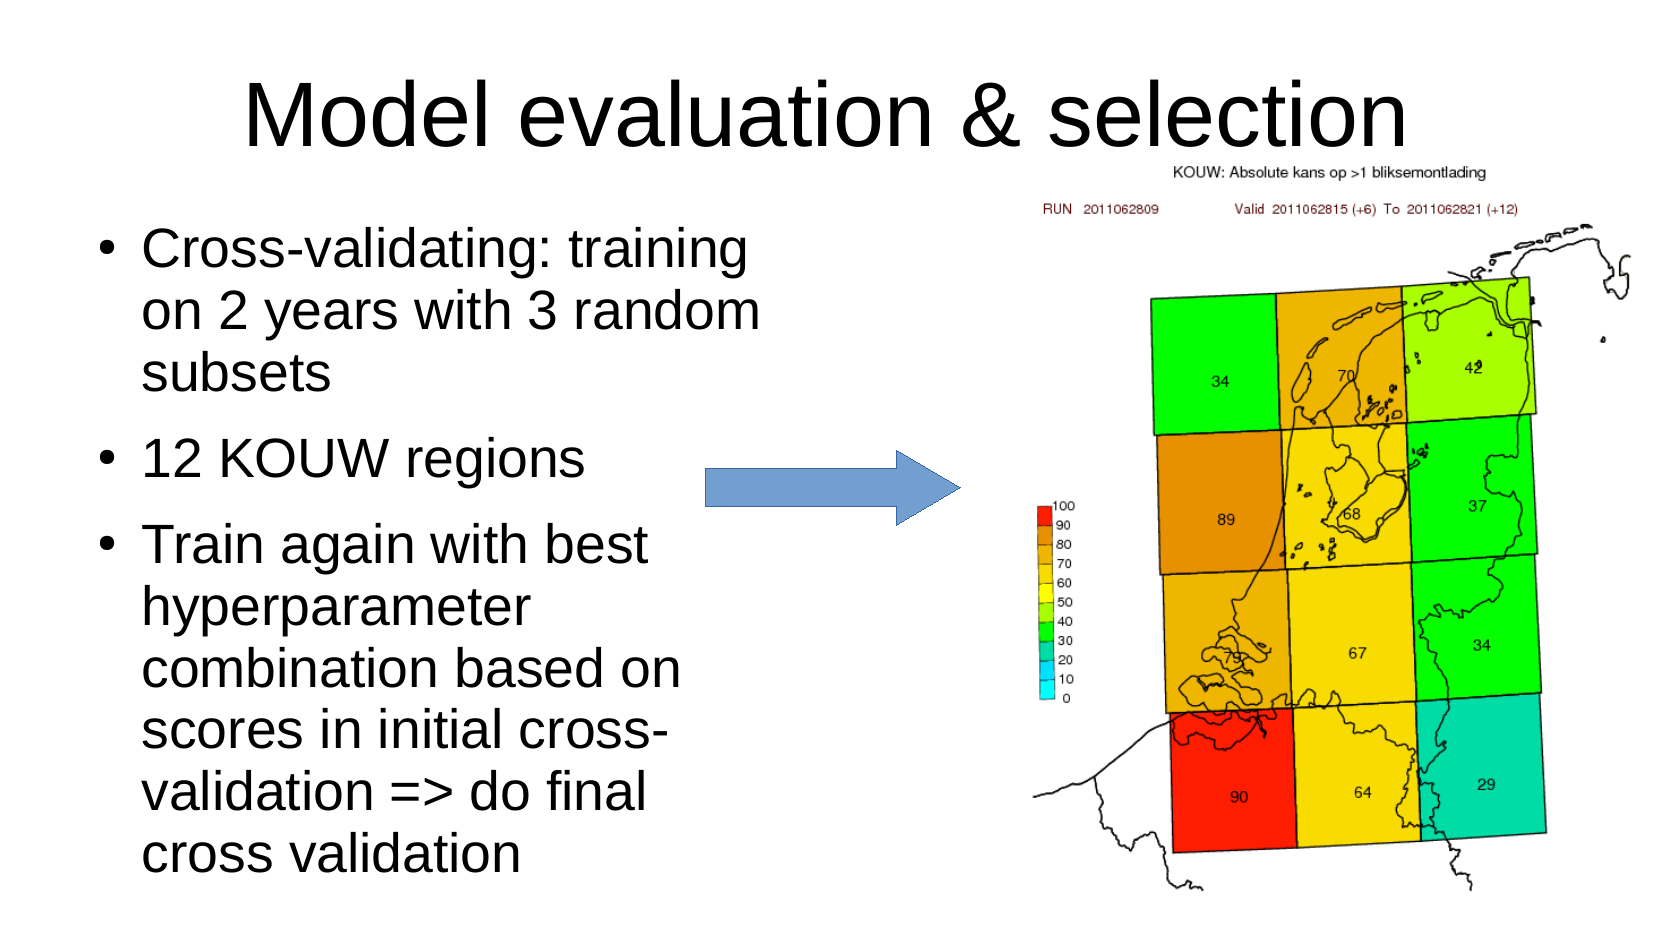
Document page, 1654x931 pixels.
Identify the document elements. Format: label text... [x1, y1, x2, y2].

picture [1027, 164, 1636, 901]
title Model evaluation & selection [82, 37, 1571, 193]
list Cross-validating: training on 2 years with 3 random subsets 12 KOUW regions Train again with best hyperparameter combination based on scores in initial cross-validation => do final cross validation [82, 217, 796, 886]
text_box [705, 450, 961, 526]
